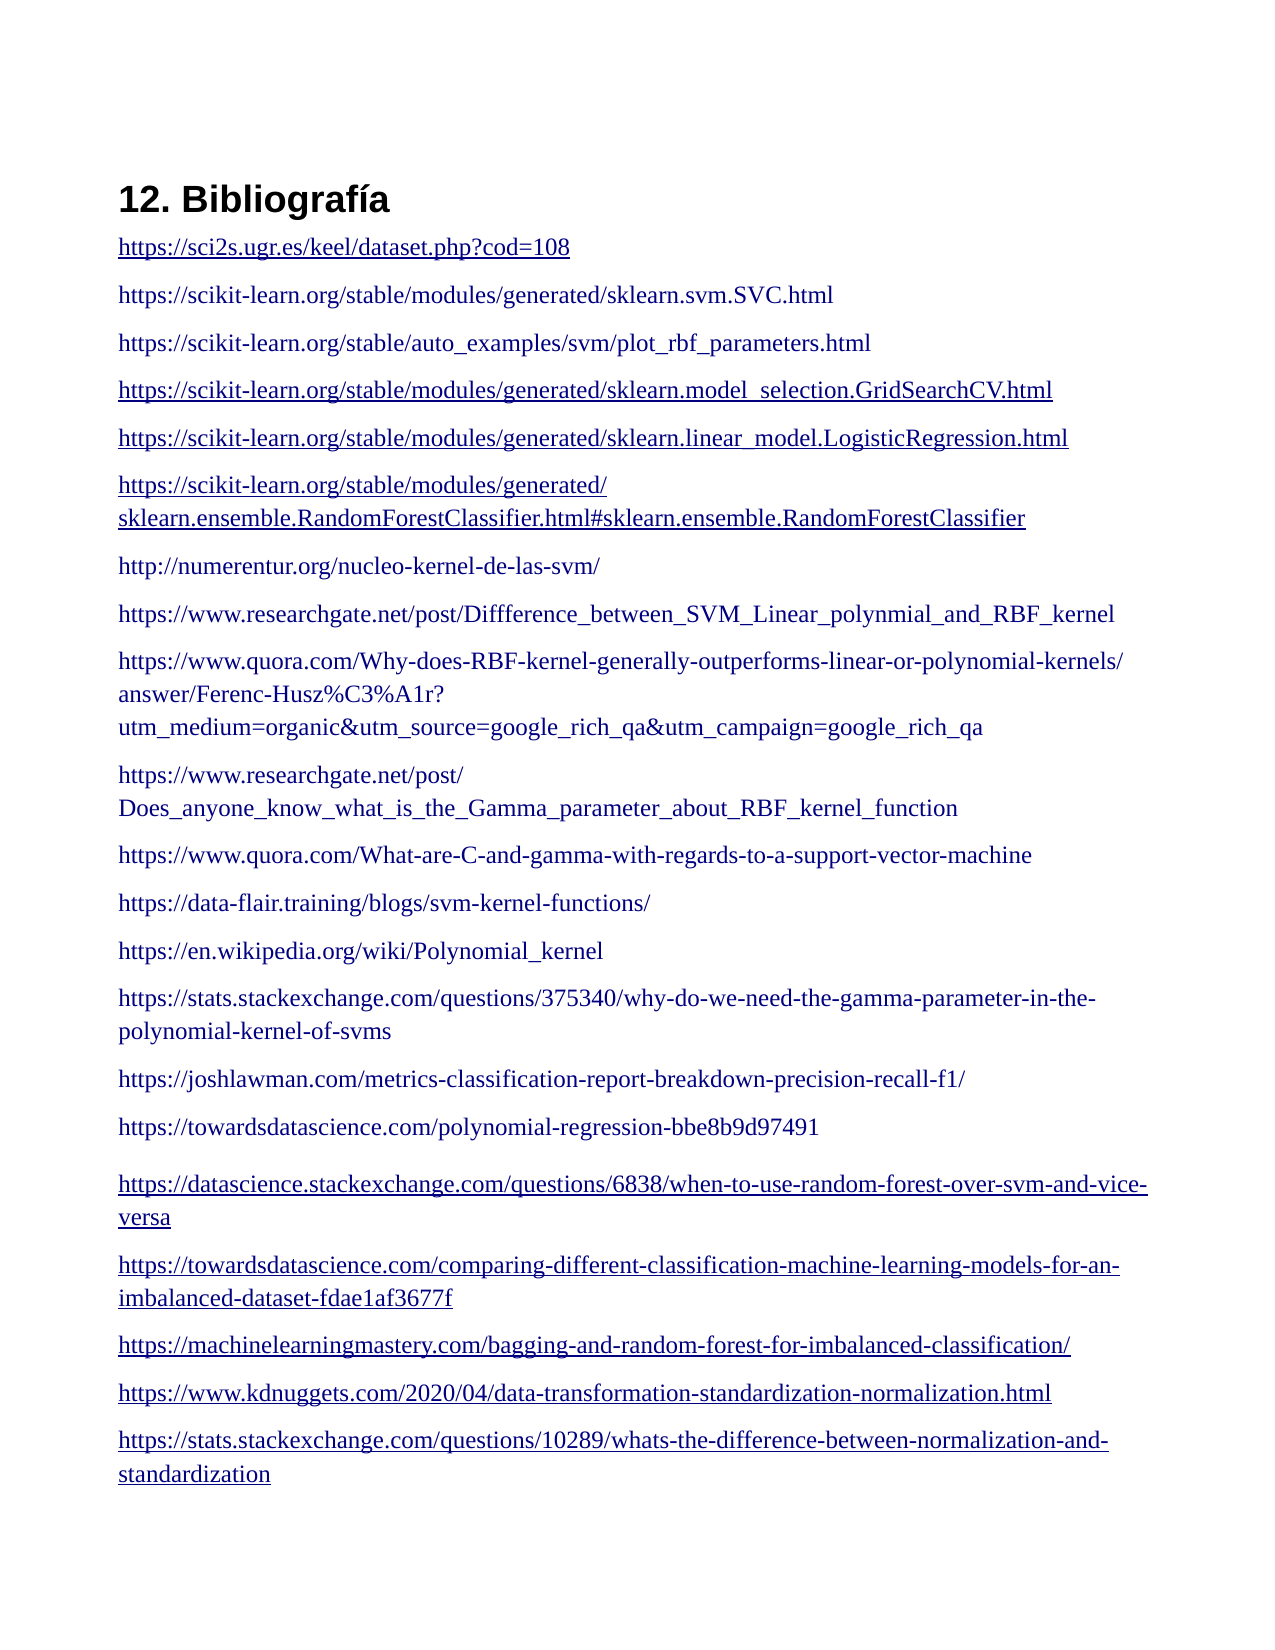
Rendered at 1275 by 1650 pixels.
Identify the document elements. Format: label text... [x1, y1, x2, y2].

text https://sci2s.ugr.es/keel/dataset.php?cod=108 [118, 232, 1157, 261]
text https://scikit-learn.org/stable/auto_examples/svm/plot_rbf_parameters.html [118, 328, 1157, 356]
text https://stats.stackexchange.com/questions/375340/why-do-we-need-the-gamma-parameter-in-the-polynomial-kernel-of-svms [118, 983, 1157, 1045]
text https://machinelearningmastery.com/bagging-and-random-forest-for-imbalanced-classification/ [118, 1330, 1157, 1359]
text https://www.researchgate.net/post/Diffference_between_SVM_Linear_polynmial_and_RBF_kernel [118, 599, 1157, 627]
text https://data-flair.training/blogs/svm-kernel-functions/ [118, 888, 1157, 917]
text https://scikit-learn.org/stable/modules/generated/sklearn.linear_model.LogisticRegression.html [118, 423, 1157, 452]
text https://scikit-learn.org/stable/modules/generated/sklearn.model_selection.GridSearchCV.html [118, 375, 1157, 404]
text https://www.quora.com/Why-does-RBF-kernel-generally-outperforms-linear-or-polynomial-kernels/answer/Ferenc-Husz%C3%A1r?utm_medium=organic&utm_source=google_rich_qa&utm_campaign=google_rich_qa [118, 646, 1157, 741]
text https://towardsdatascience.com/comparing-different-classification-machine-learning-models-for-an-imbalanced-dataset-fdae1af3677f [118, 1250, 1157, 1312]
text https://datascience.stackexchange.com/questions/6838/when-to-use-random-forest-over-svm-and-vice-versa [118, 1169, 1157, 1231]
subtitle 12. Bibliografía [118, 176, 1157, 220]
text https://en.wikipedia.org/wiki/Polynomial_kernel [118, 936, 1157, 964]
text https://www.kdnuggets.com/2020/04/data-transformation-standardization-normalization.html [118, 1378, 1157, 1407]
text https://www.researchgate.net/post/Does_anyone_know_what_is_the_Gamma_parameter_about_RBF_kernel_function [118, 760, 1157, 822]
text https://towardsdatascience.com/polynomial-regression-bbe8b9d97491 [118, 1112, 1157, 1140]
text https://scikit-learn.org/stable/modules/generated/sklearn.ensemble.RandomForestClassifier.html#sklearn.ensemble.RandomForestClassifier [118, 471, 1157, 532]
text https://joshlawman.com/metrics-classification-report-breakdown-precision-recall-f1/ [118, 1064, 1157, 1093]
text https://scikit-learn.org/stable/modules/generated/sklearn.svm.SVC.html [118, 280, 1157, 309]
text https://stats.stackexchange.com/questions/10289/whats-the-difference-between-normalization-and-standardization [118, 1426, 1157, 1487]
text http://numerentur.org/nucleo-kernel-de-las-svm/ [118, 551, 1157, 580]
text https://www.quora.com/What-are-C-and-gamma-with-regards-to-a-support-vector-machine [118, 841, 1157, 869]
